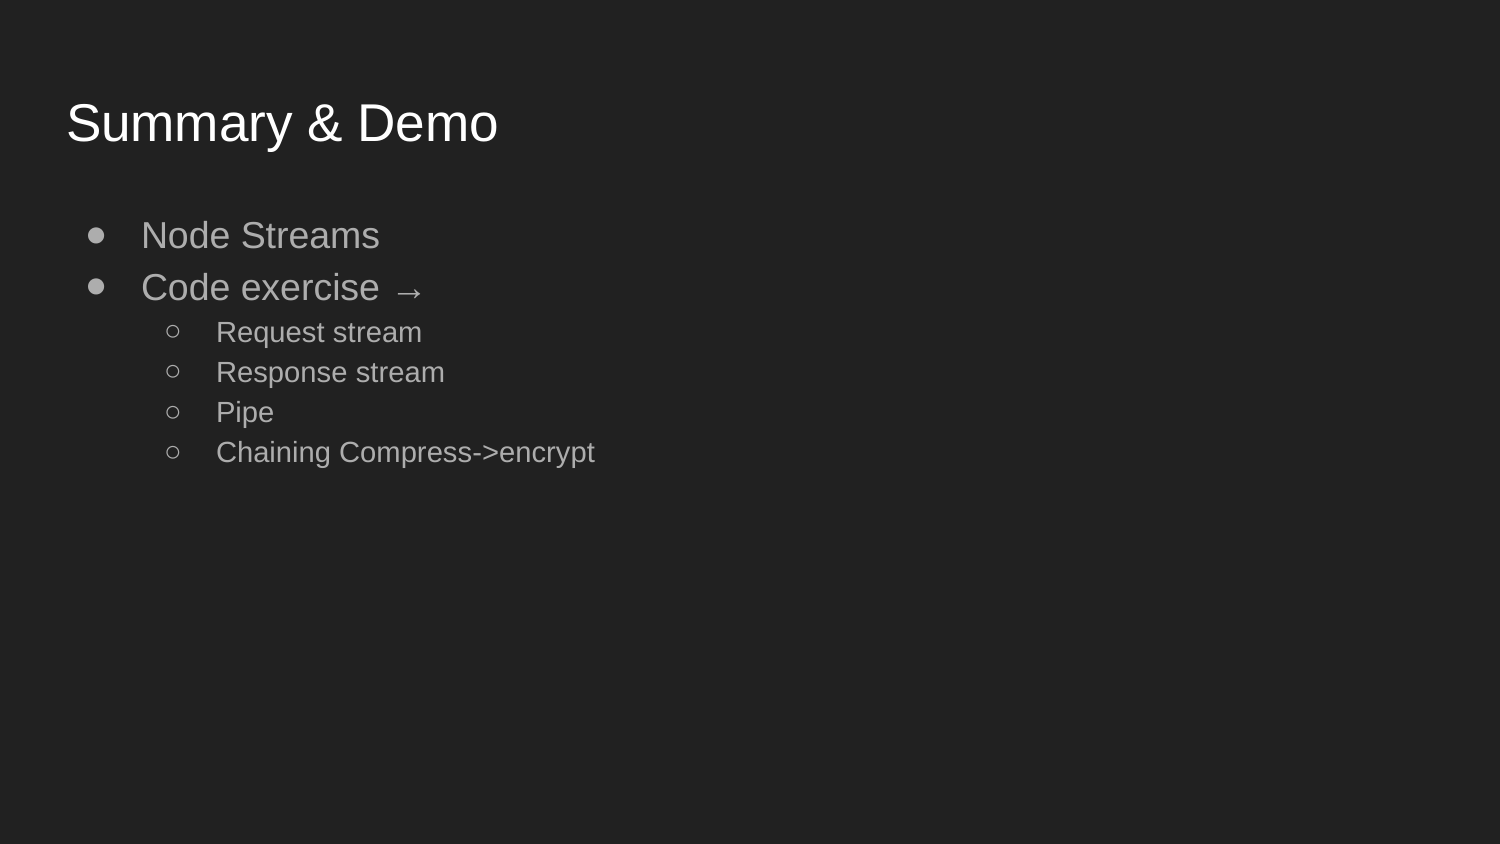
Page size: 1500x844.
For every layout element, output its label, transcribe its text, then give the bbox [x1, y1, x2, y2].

list Node Streams Code exercise → Request stream Response stream Pipe Chaining Compress->encrypt [51, 189, 1449, 750]
title Summary & Demo [51, 72, 1449, 167]
